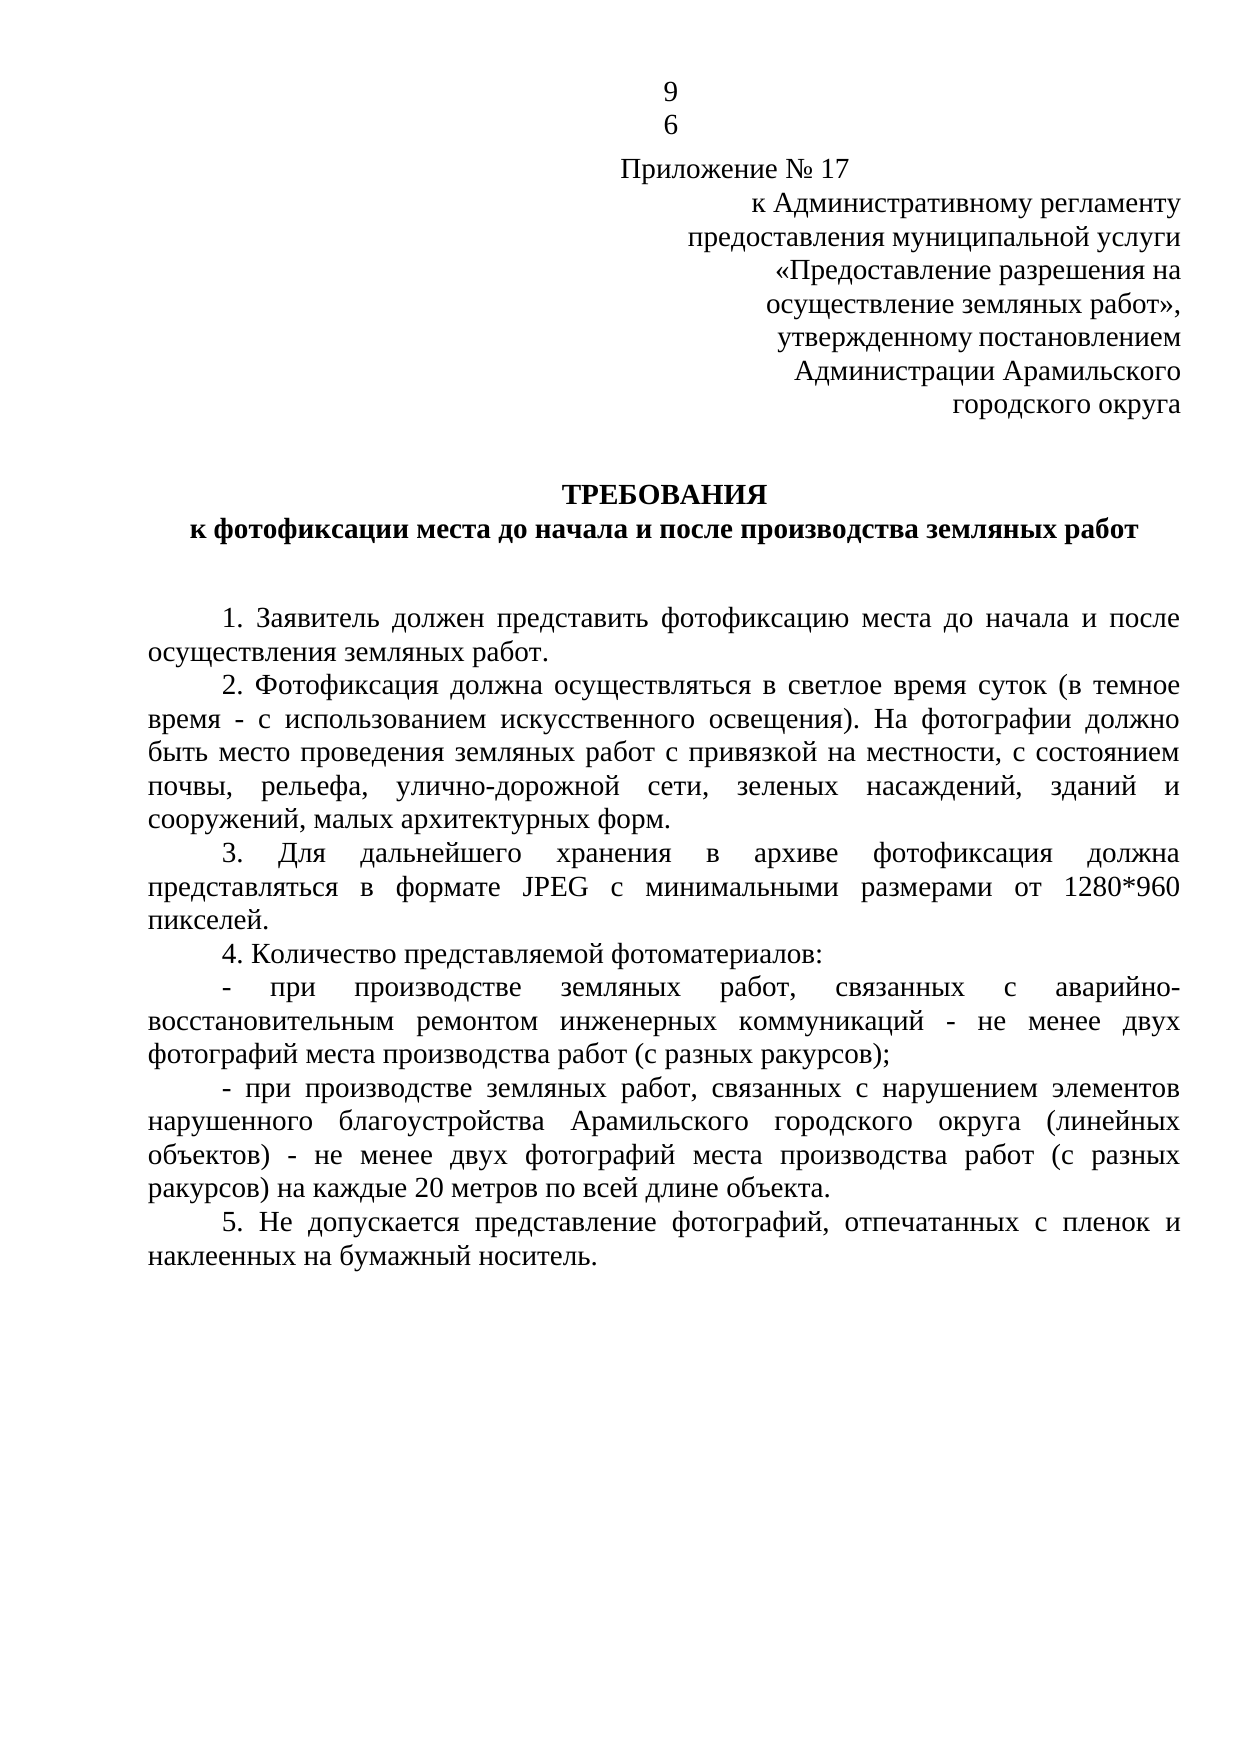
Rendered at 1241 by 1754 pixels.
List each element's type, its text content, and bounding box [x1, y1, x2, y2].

text утвержденному постановлением [148, 319, 1181, 353]
text 4. Количество представляемой фотоматериалов: [148, 936, 1181, 969]
text предоставления муниципальной услуги [148, 219, 1181, 252]
text к Административному регламенту [148, 185, 1181, 219]
text 2. Фотофиксация должна осуществляться в светлое время суток (в темное время - с использованием искусственного освещения). На фотографии должно быть место проведения земляных работ с привязкой на местности, с состоянием почвы, рельефа, улично-дорожной сети, зеленых насаждений, зданий и сооружений, малых архитектурных форм. [148, 667, 1181, 835]
text к фотофиксации места до начала и после производства земляных работ [148, 511, 1181, 544]
text - при производстве земляных работ, связанных с нарушением элементов нарушенного благоустройства Арамильского городского округа (линейных объектов) - не менее двух фотографий места производства работ (с разных ракурсов) на каждые 20 метров по всей длине объекта. [148, 1070, 1181, 1204]
text 3. Для дальнейшего хранения в архиве фотофиксация должна представляться в формате JPEG с минимальными размерами от 1280*960 пикселей. [148, 835, 1181, 936]
text Администрации Арамильского [148, 353, 1181, 386]
text Приложение № 17 [148, 152, 1181, 185]
text 5. Не допускается представление фотографий, отпечатанных с пленок и наклеенных на бумажный носитель. [148, 1204, 1181, 1271]
text городского округа [148, 386, 1181, 420]
text 1. Заявитель должен представить фотофиксацию места до начала и после осуществления земляных работ. [148, 600, 1181, 667]
text ТРЕБОВАНИЯ [148, 477, 1181, 511]
text - при производстве земляных работ, связанных с аварийно-восстановительным ремонтом инженерных коммуникаций - не менее двух фотографий места производства работ (с разных ракурсов); [148, 969, 1181, 1070]
text «Предоставление разрешения на осуществление земляных работ», [148, 252, 1181, 319]
